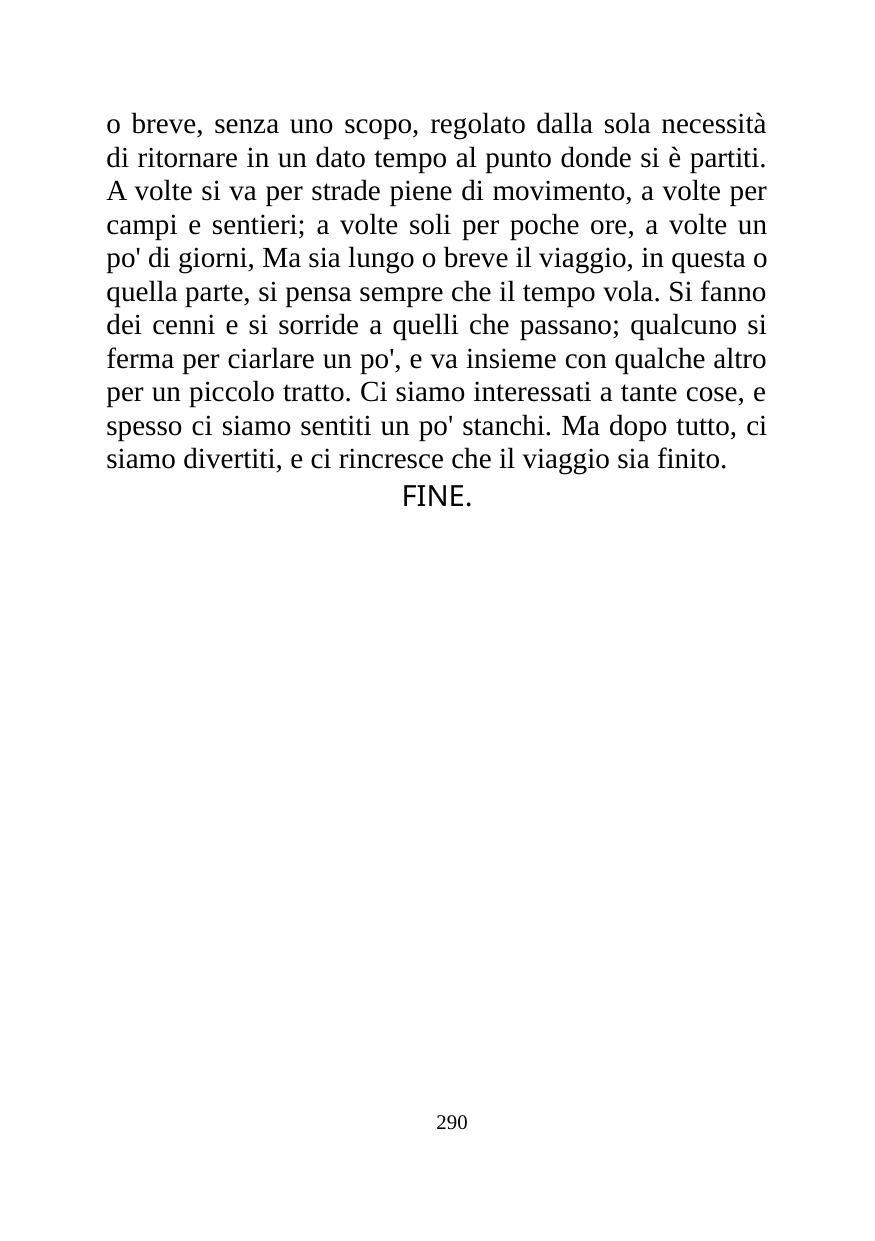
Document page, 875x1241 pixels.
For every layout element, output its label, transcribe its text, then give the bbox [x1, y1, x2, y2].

text o breve, senza uno scopo, regolato dalla sola necessità di ritornare in un dato tempo al punto donde si è partiti. A volte si va per strade piene di movimento, a volte per campi e sentieri; a volte soli per poche ore, a volte un po' di giorni, Ma sia lungo o breve il viaggio, in questa o quella parte, si pensa sempre che il tempo vola. Si fanno dei cenni e si sorride a quelli che passano; qualcuno si ferma per ciarlare un po', e va insieme con qualche altro per un piccolo tratto. Ci siamo interessati a tante cose, e spesso ci siamo sentiti un po' stanchi. Ma dopo tutto, ci siamo divertiti, e ci rincresce che il viaggio sia finito. [106, 106, 768, 475]
text FINE. [106, 475, 768, 515]
